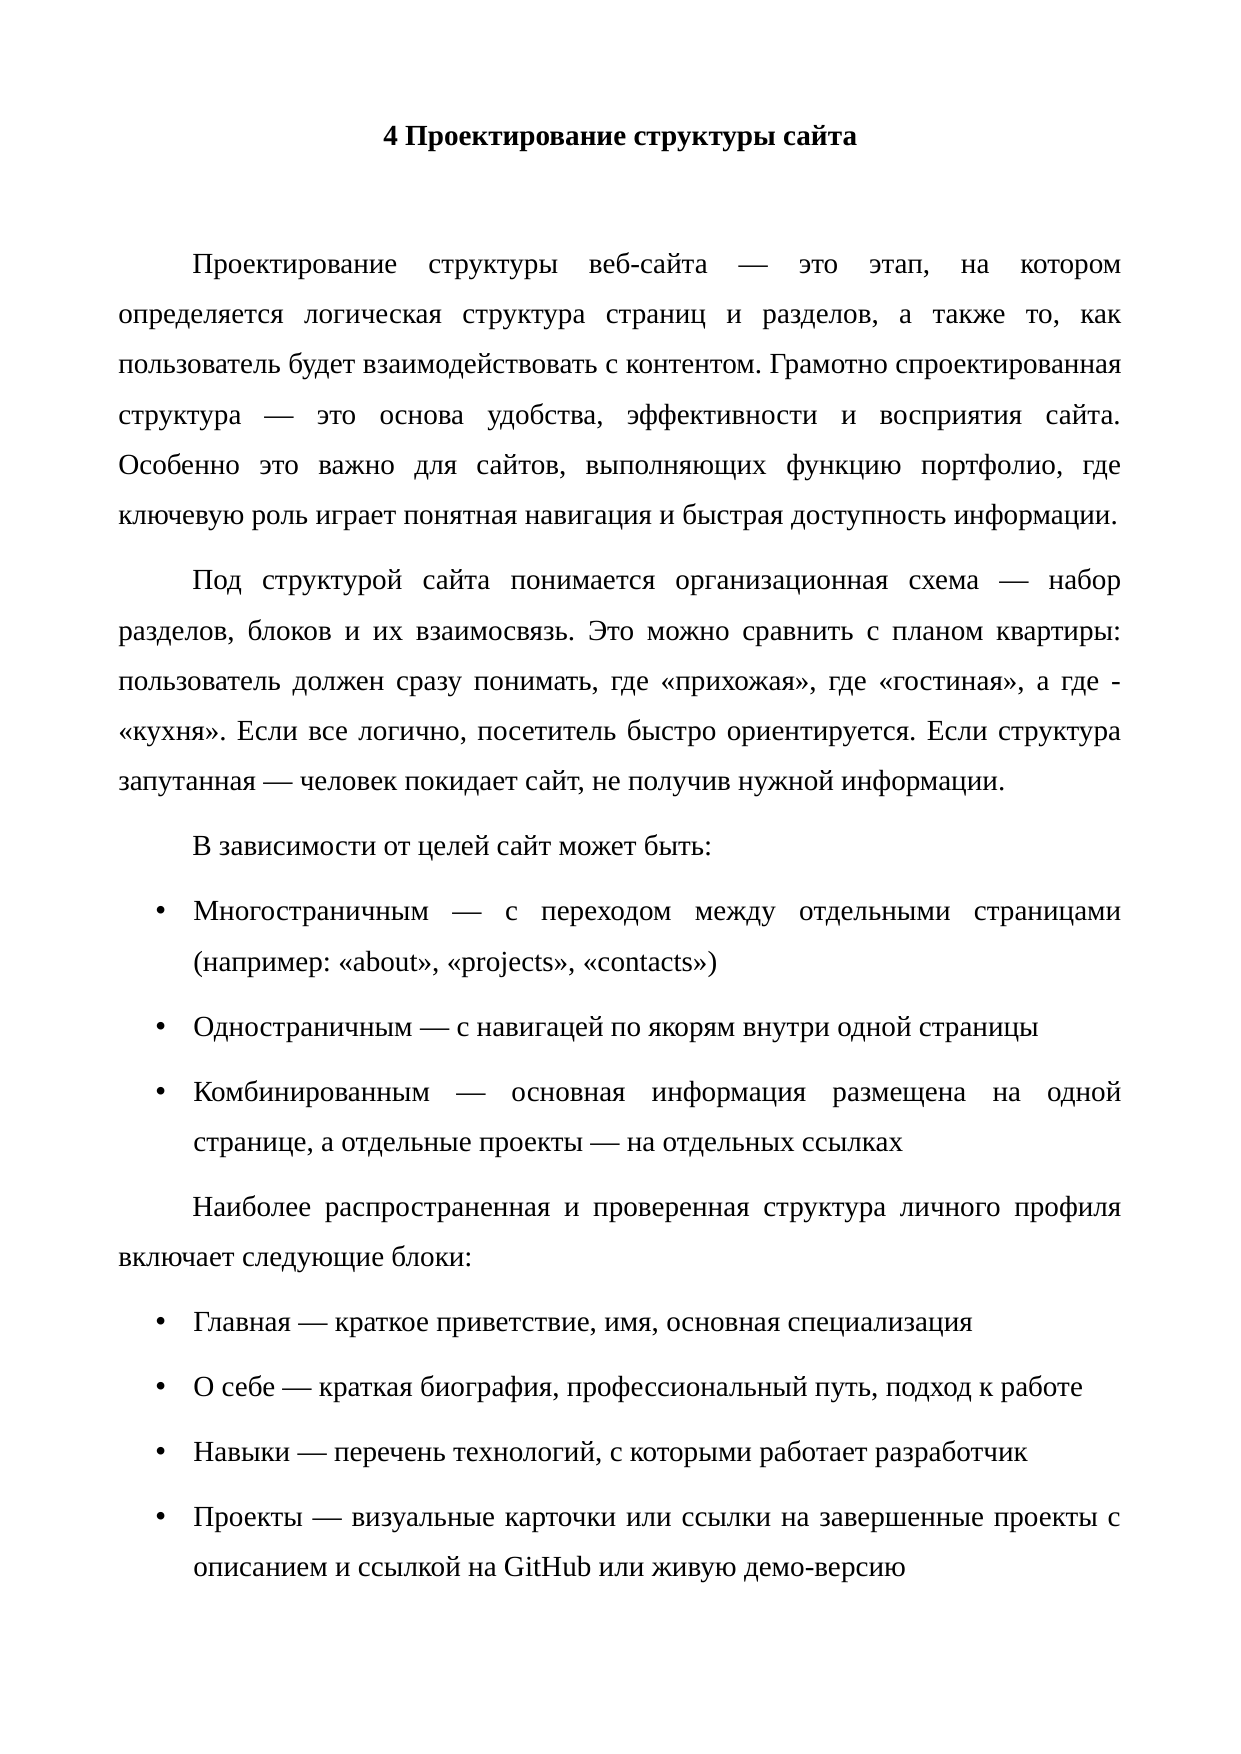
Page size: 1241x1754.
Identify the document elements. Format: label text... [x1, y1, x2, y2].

list О себе — краткая биография, профессиональный путь, подход к работе [156, 1369, 1122, 1403]
list Комбинированным — основная информация размещена на одной странице, а отдельные проекты — на отдельных ссылках [156, 1074, 1122, 1158]
subtitle 4 Проектирование структуры сайта [118, 118, 1122, 152]
text Наиболее распространенная и проверенная структура личного профиля включает следующие блоки: [118, 1189, 1122, 1273]
list Главная — краткое приветствие, имя, основная специализация [156, 1304, 1122, 1338]
list Навыки — перечень технологий, с которыми работает разработчик [156, 1434, 1122, 1468]
text В зависимости от целей сайт может быть: [118, 828, 1122, 862]
list Одностраничным — с навигацей по якорям внутри одной страницы [156, 1009, 1122, 1042]
text Под структурой сайта понимается организационная схема — набор разделов, блоков и их взаимосвязь. Это можно сравнить с планом квартиры: пользователь должен сразу понимать, где «прихожая», где «гостиная», а где - «кухня». Если все логично, посетитель быстро ориентируется. Если структура запутанная — человек покидает сайт, не получив нужной информации. [118, 562, 1122, 797]
text Проектирование структуры веб-сайта — это этап, на котором определяется логическая структура страниц и разделов, а также то, как пользователь будет взаимодействовать с контентом. Грамотно спроектированная структура — это основа удобства, эффективности и восприятия сайта. Особенно это важно для сайтов, выполняющих функцию портфолио, где ключевую роль играет понятная навигация и быстрая доступность информации. [118, 246, 1122, 531]
list Проекты — визуальные карточки или ссылки на завершенные проекты с описанием и ссылкой на GitHub или живую демо-версию [156, 1499, 1122, 1583]
list Многостраничным — с переходом между отдельными страницами (например: «about», «projects», «contacts») [156, 893, 1122, 977]
